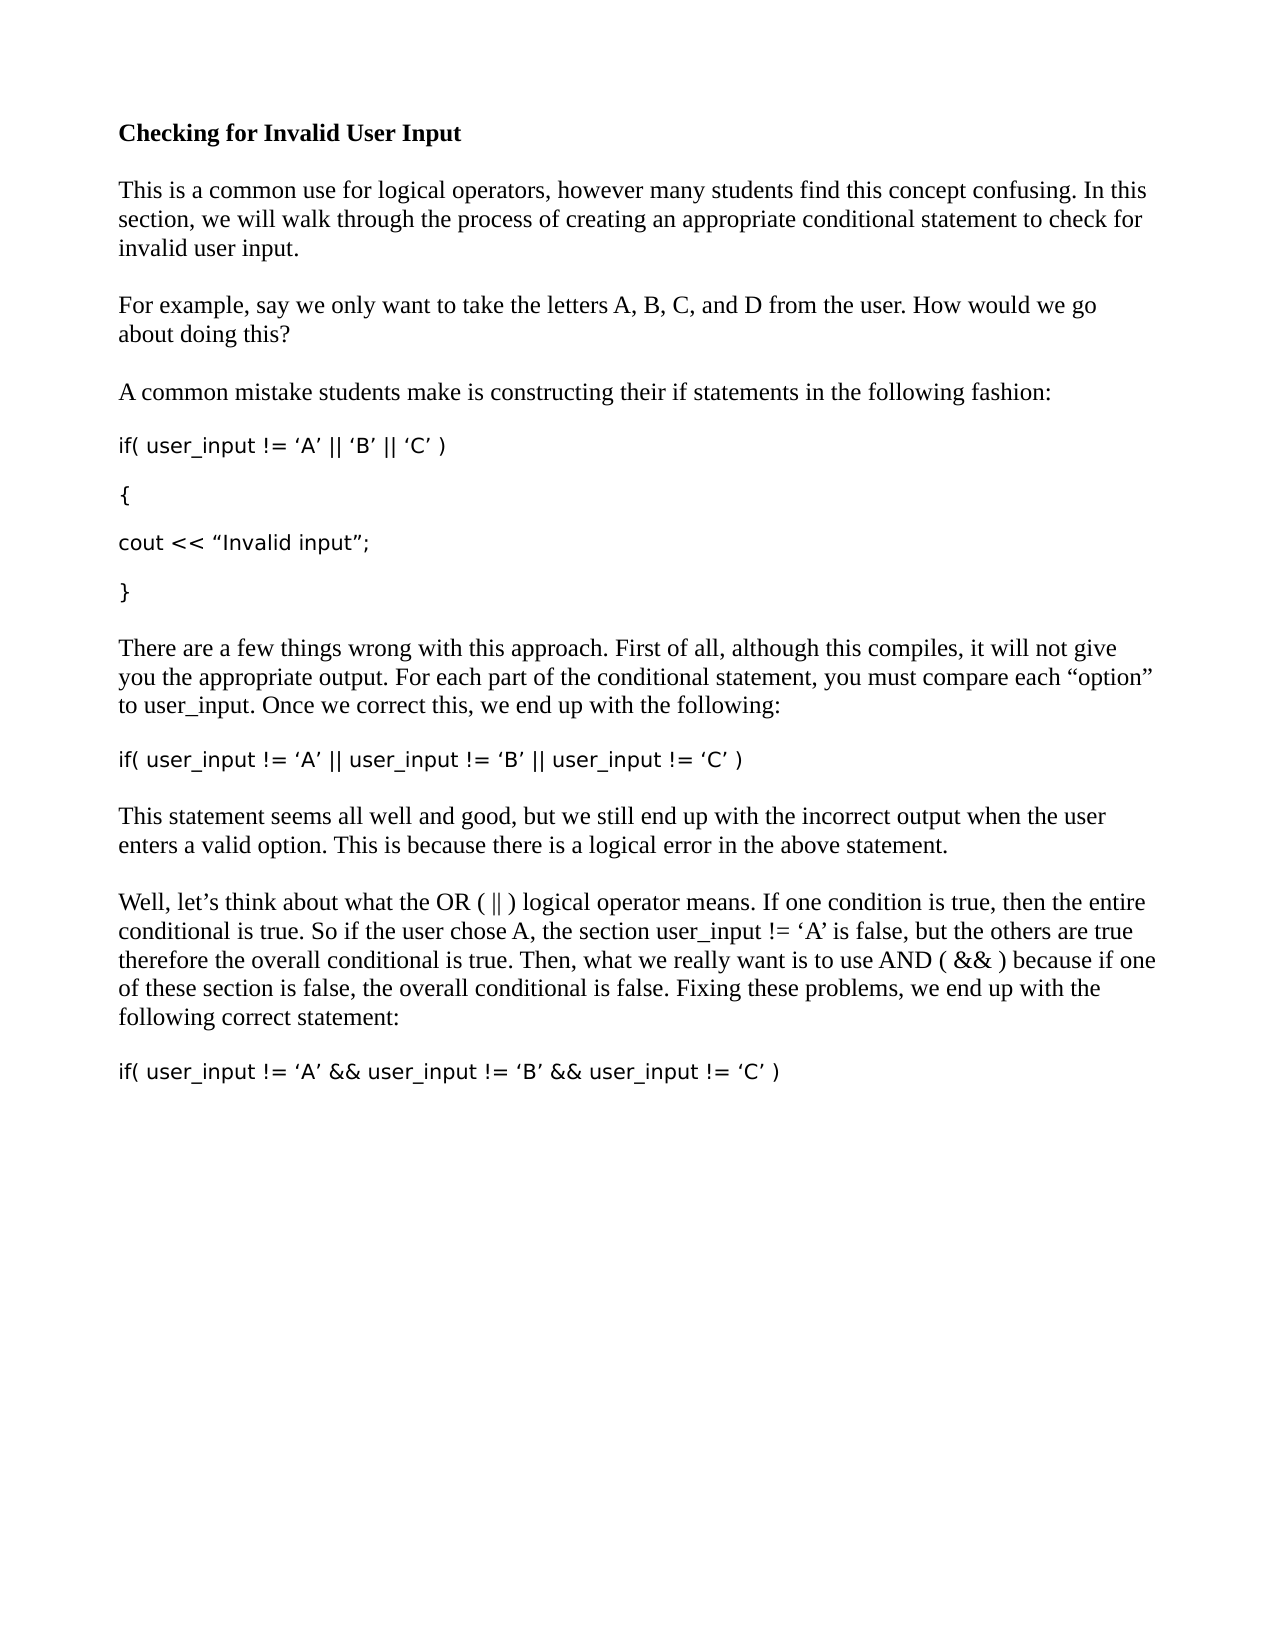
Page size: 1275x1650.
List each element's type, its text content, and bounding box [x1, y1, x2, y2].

text This is a common use for logical operators, however many students find this concept confusing. In this section, we will walk through the process of creating an appropriate conditional statement to check for invalid user input. [118, 176, 1157, 262]
text if( user_input != ‘A’ && user_input != ‘B’ && user_input != ‘C’ ) [118, 1060, 1157, 1084]
text Checking for Invalid User Input [118, 118, 1157, 147]
text There are a few things wrong with this approach. First of all, although this compiles, it will not give you the appropriate output. For each part of the conditional statement, you must compare each “option” to user_input. Once we correct this, we end up with the following: [118, 633, 1157, 719]
text } [118, 580, 1157, 604]
text if( user_input != ‘A’ || user_input != ‘B’ || user_input != ‘C’ ) [118, 748, 1157, 772]
text This statement seems all well and good, but we still end up with the incorrect output when the user enters a valid option. This is because there is a logical error in the above statement. [118, 801, 1157, 858]
text cout << “Invalid input”; [118, 531, 1157, 556]
text For example, say we only want to take the letters A, B, C, and D from the user. How would we go about doing this? [118, 291, 1157, 348]
text if( user_input != ‘A’ || ‘B’ || ‘C’ ) [118, 434, 1157, 459]
text { [118, 483, 1157, 507]
text A common mistake students make is constructing their if statements in the following fashion: [118, 377, 1157, 406]
text Well, let’s think about what the OR ( || ) logical operator means. If one condition is true, then the entire conditional is true. So if the user chose A, the section user_input != ‘A’ is false, but the others are true therefore the overall conditional is true. Then, what we really want is to use AND ( && ) because if one of these section is false, the overall conditional is false. Fixing these problems, we end up with the following correct statement: [118, 887, 1157, 1031]
